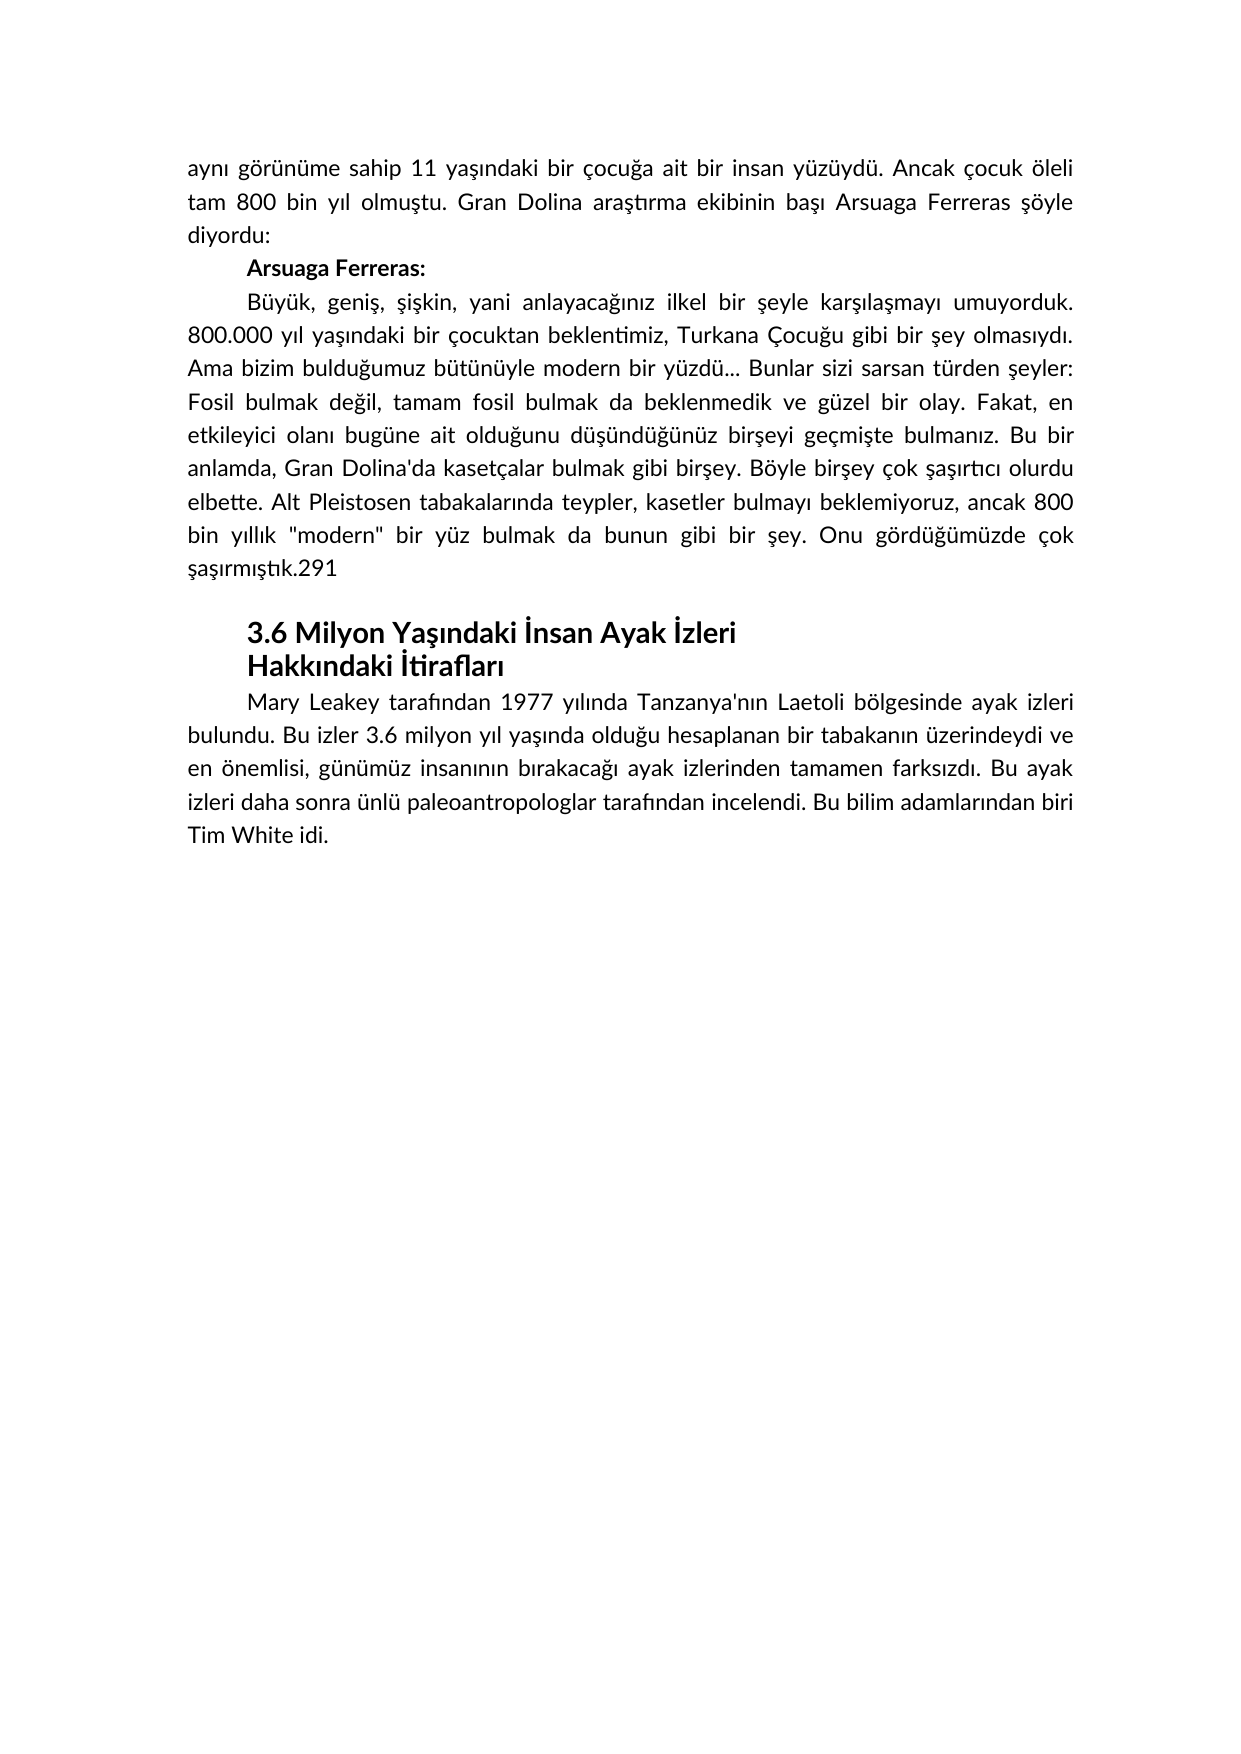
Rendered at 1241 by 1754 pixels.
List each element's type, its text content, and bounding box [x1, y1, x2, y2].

text aynı görünüme sahip 11 yaşındaki bir çocuğa ait bir insan yüzüydü. Ancak çocuk öleli tam 800 bin yıl olmuştu. Gran Dolina araştırma ekibinin başı Arsuaga Ferreras şöyle diyordu: [187, 150, 1075, 250]
text Büyük, geniş, şişkin, yani anlayacağınız ilkel bir şeyle karşılaşmayı umuyorduk. 800.000 yıl yaşındaki bir çocuktan beklentimiz, Turkana Çocuğu gibi bir şey olmasıydı. Ama bizim bulduğumuz bütünüyle modern bir yüzdü... Bunlar sizi sarsan türden şeyler: Fosil bulmak değil, tamam fosil bulmak da beklenmedik ve güzel bir olay. Fakat, en etkileyici olanı bugüne ait olduğunu düşündüğünüz birşeyi geçmişte bulmanız. Bu bir anlamda, Gran Dolina'da kasetçalar bulmak gibi birşey. Böyle birşey çok şaşırtıcı olurdu elbette. Alt Pleistosen tabakalarında teypler, kasetler bulmayı beklemiyoruz, ancak 800 bin yıllık "modern" bir yüz bulmak da bunun gibi bir şey. Onu gördüğümüzde çok şaşırmıştık.291 [187, 283, 1075, 583]
text Mary Leakey tarafından 1977 yılında Tanzanya'nın Laetoli bölgesinde ayak izleri bulundu. Bu izler 3.6 milyon yıl yaşında olduğu hesaplanan bir tabakanın üzerindeydi ve en önemlisi, günümüz insanının bırakacağı ayak izlerinden tamamen farksızdı. Bu ayak izleri daha sonra ünlü paleoantropologlar tarafından incelendi. Bu bilim adamlarından biri Tim White idi. [187, 683, 1075, 850]
text 3.6 Milyon Yaşındaki İnsan Ayak İzleri [187, 617, 1075, 650]
text Hakkındaki İtirafları [187, 650, 1075, 683]
text Arsuaga Ferreras: [187, 250, 1075, 283]
